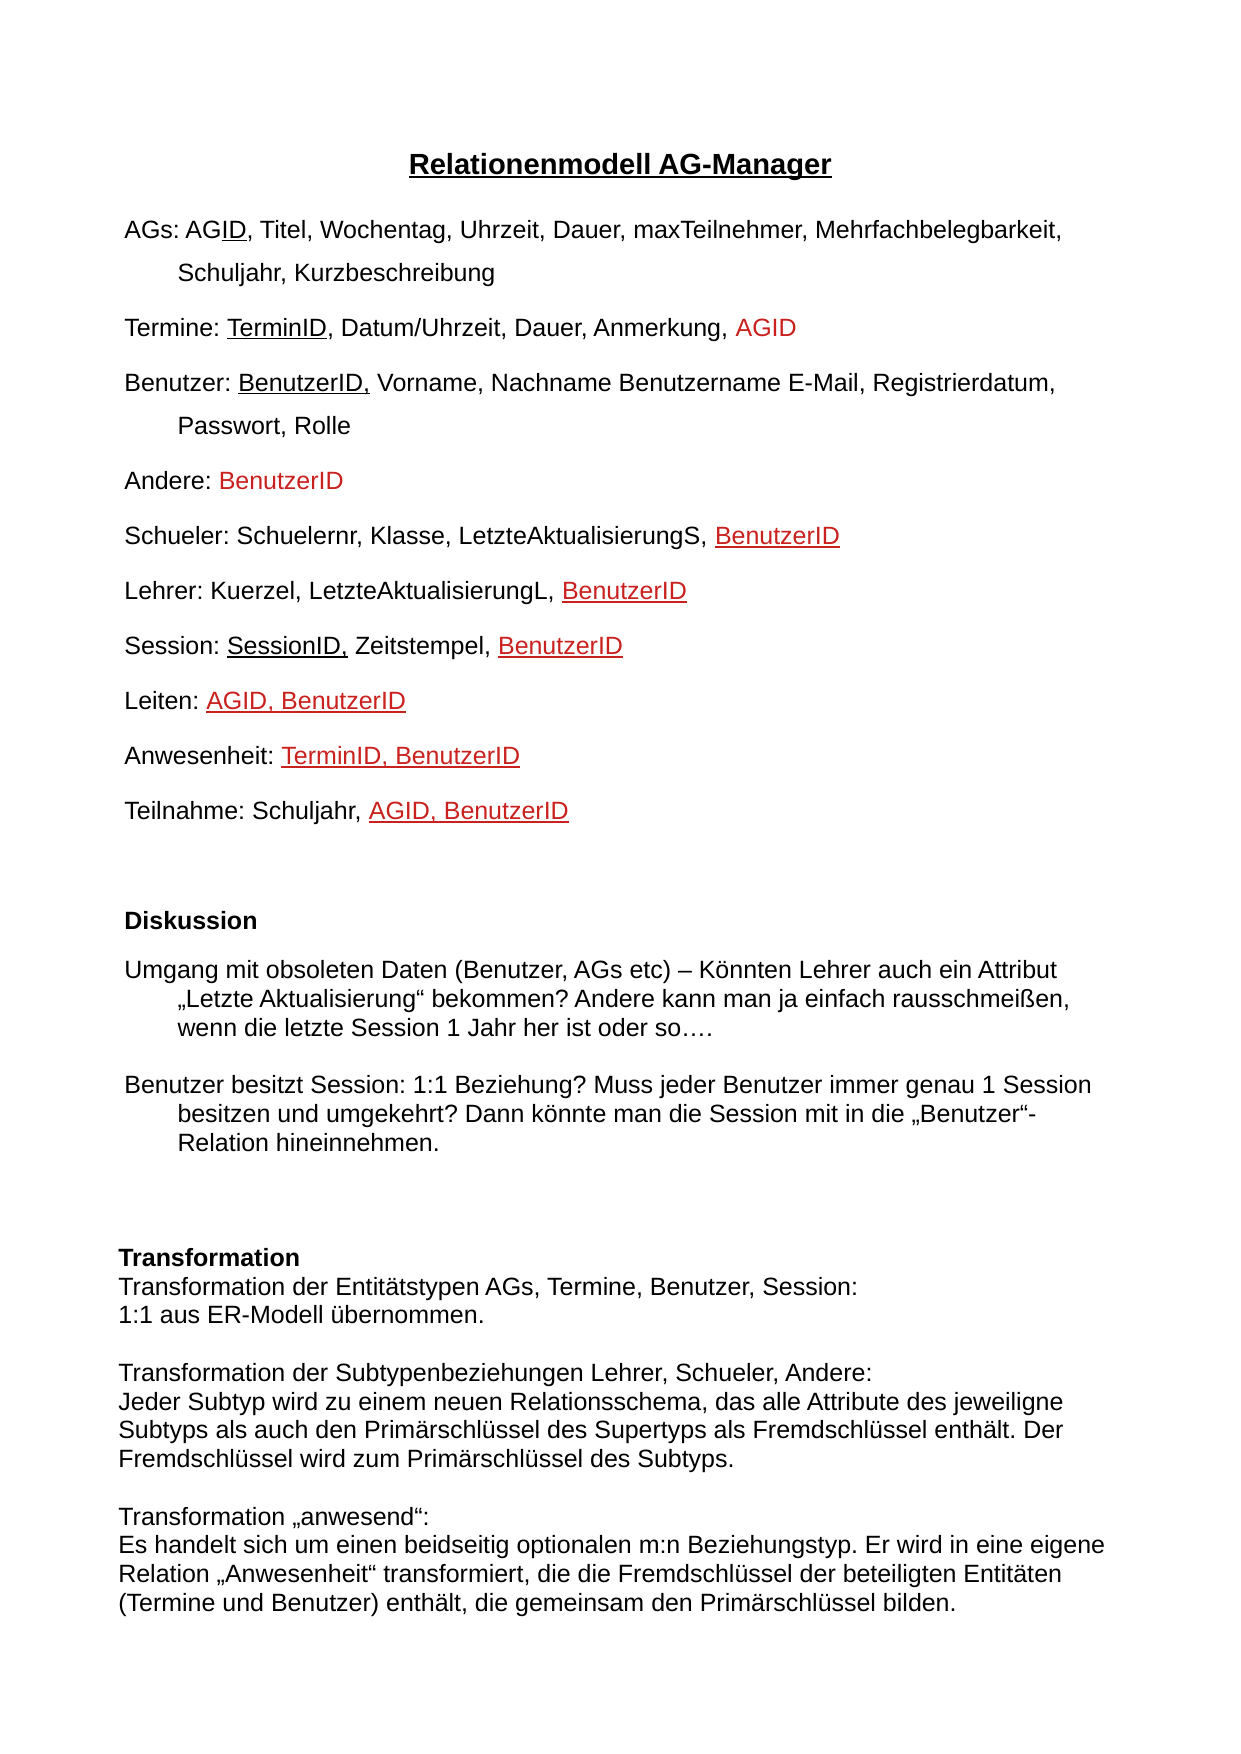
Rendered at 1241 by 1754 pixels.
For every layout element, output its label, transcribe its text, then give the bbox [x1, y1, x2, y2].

text 1:1 aus ER-Modell übernommen. [118, 1300, 1122, 1329]
text Umgang mit obsoleten Daten (Benutzer, AGs etc) – Könnten Lehrer auch ein Attribut „Letzte Aktualisierung“ bekommen? Andere kann man ja einfach rausschmeißen, wenn die letzte Session 1 Jahr her ist oder so…. [124, 955, 1122, 1042]
text Session: SessionID, Zeitstempel, BenutzerID [124, 631, 1122, 660]
text Andere: BenutzerID [124, 466, 1122, 495]
text Diskussion [124, 906, 1122, 935]
text Leiten: AGID, BenutzerID [124, 686, 1122, 715]
text Transformation der Entitätstypen AGs, Termine, Benutzer, Session: [118, 1272, 1122, 1300]
text Termine: TerminID, Datum/Uhrzeit, Dauer, Anmerkung, AGID [124, 313, 1122, 342]
text Jeder Subtyp wird zu einem neuen Relationsschema, das alle Attribute des jeweiligne Subtyps als auch den Primärschlüssel des Supertyps als Fremdschlüssel enthält. Der Fremdschlüssel wird zum Primärschlüssel des Subtyps. [118, 1387, 1122, 1473]
text Relationenmodell AG-Manager [118, 147, 1122, 180]
text Teilnahme: Schuljahr, AGID, BenutzerID [124, 796, 1122, 825]
text Transformation der Subtypenbeziehungen Lehrer, Schueler, Andere: [118, 1358, 1122, 1387]
text Transformation [118, 1243, 1122, 1272]
text Lehrer: Kuerzel, LetzteAktualisierungL, BenutzerID [124, 576, 1122, 605]
text Es handelt sich um einen beidseitig optionalen m:n Beziehungstyp. Er wird in eine eigene Relation „Anwesenheit“ transformiert, die die Fremdschlüssel der beteiligten Entitäten (Termine und Benutzer) enthält, die gemeinsam den Primärschlüssel bilden. [118, 1530, 1122, 1617]
text Benutzer: BenutzerID, Vorname, Nachname Benutzername E-Mail, Registrierdatum, Passwort, Rolle [124, 368, 1122, 440]
text AGs: AGID, Titel, Wochentag, Uhrzeit, Dauer, maxTeilnehmer, Mehrfachbelegbarkeit, Schuljahr, Kurzbeschreibung [124, 215, 1122, 287]
text Transformation „anwesend“: [118, 1502, 1122, 1530]
text Benutzer besitzt Session: 1:1 Beziehung? Muss jeder Benutzer immer genau 1 Session besitzen und umgekehrt? Dann könnte man die Session mit in die „Benutzer“-Relation hineinnehmen. [124, 1070, 1122, 1157]
text Schueler: Schuelernr, Klasse, LetzteAktualisierungS, BenutzerID [124, 521, 1122, 550]
text Anwesenheit: TerminID, BenutzerID [124, 741, 1122, 770]
